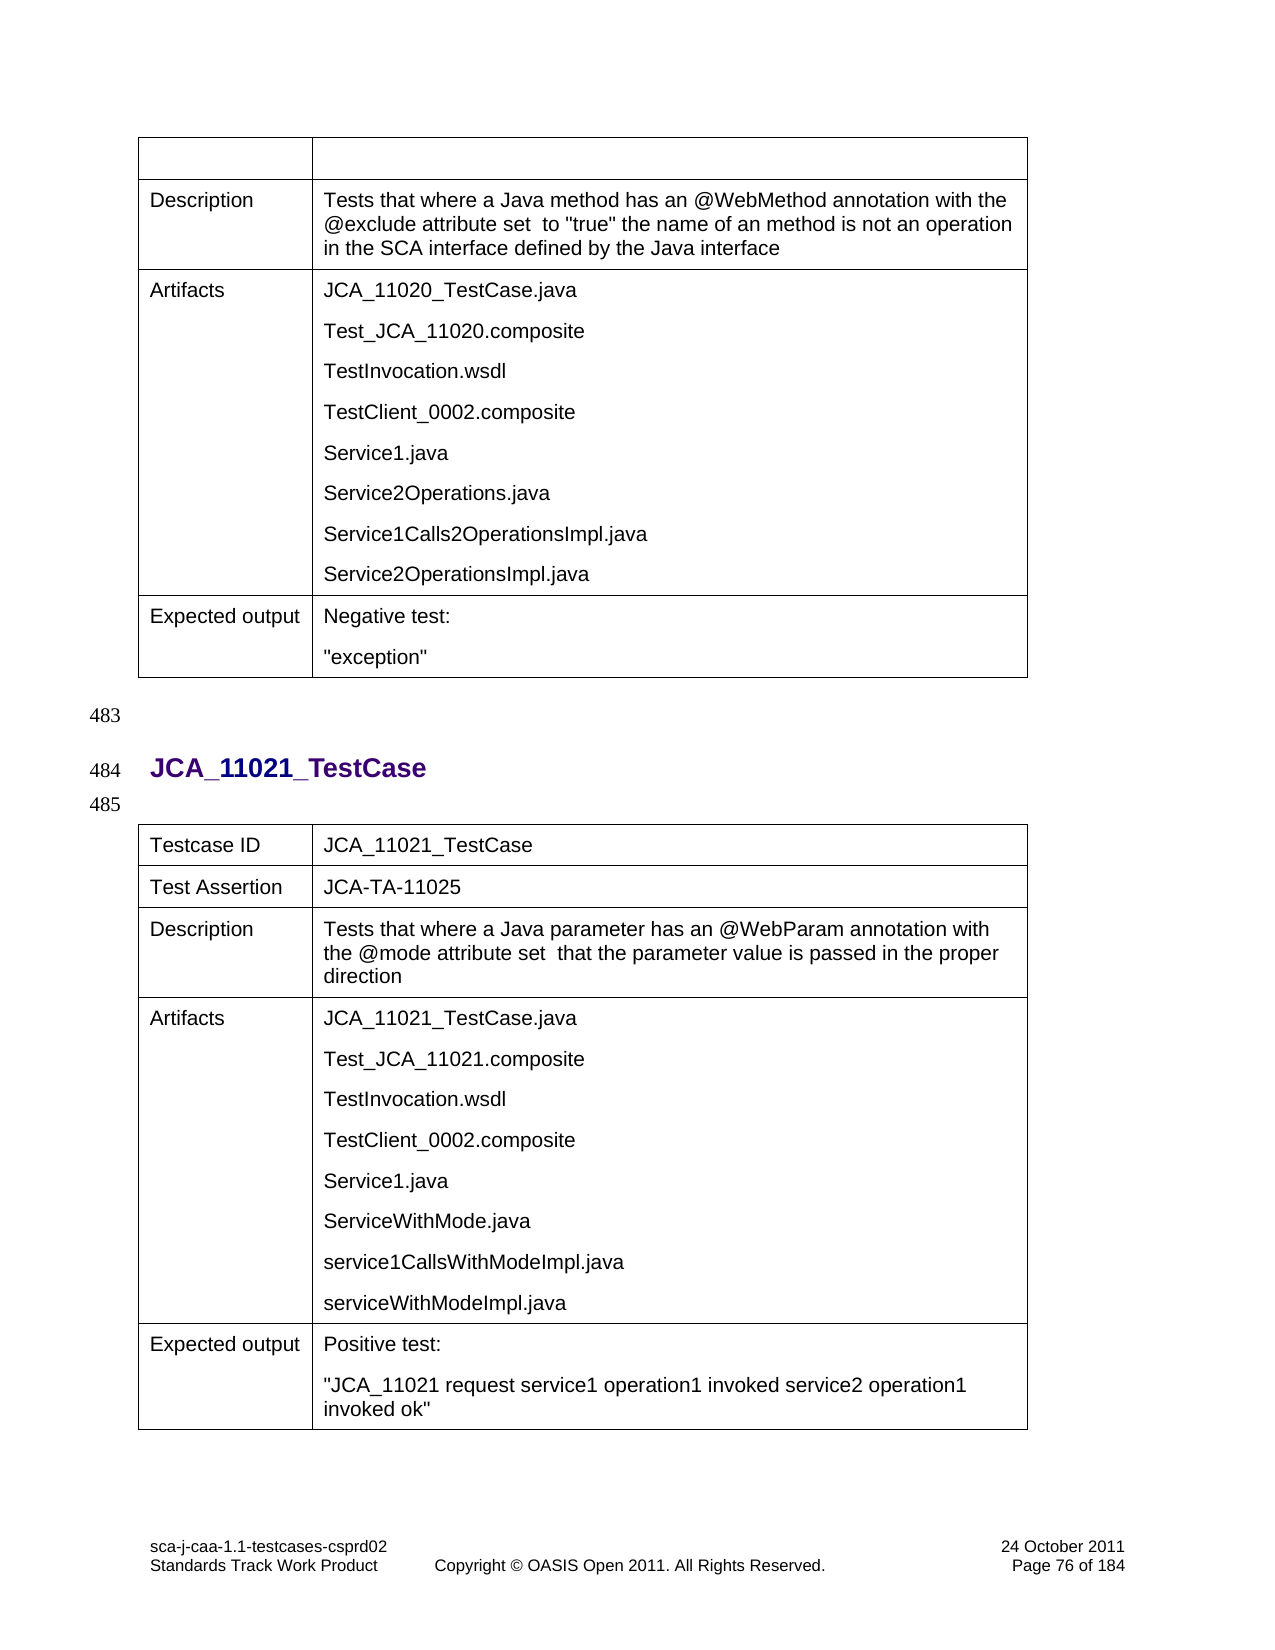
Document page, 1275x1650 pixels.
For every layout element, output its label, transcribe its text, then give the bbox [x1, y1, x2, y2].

table_header Testcase ID [139, 825, 312, 865]
table_header JCA_11021_TestCase [313, 825, 1027, 865]
table_cell JCA-TA-11025 [313, 866, 1027, 907]
table_cell Test Assertion [139, 866, 312, 907]
table_cell [313, 138, 1027, 179]
table_cell [139, 138, 312, 179]
subtitle JCA_11021_TestCase [150, 752, 1125, 783]
table_cell Description [139, 908, 312, 997]
table_cell Expected output [139, 596, 312, 677]
table_cell Expected output [139, 1324, 312, 1429]
table_cell JCA_11021_TestCase.java Test_JCA_11021.composite TestInvocation.wsdl TestClient_0002.composite Service1.java ServiceWithMode.java service1CallsWithModeImpl.java serviceWithModeImpl.java [313, 998, 1027, 1323]
table_cell Artifacts [139, 998, 312, 1323]
table_cell Description [139, 180, 312, 268]
table_cell JCA_11020_TestCase.java Test_JCA_11020.composite TestInvocation.wsdl TestClient_0002.composite Service1.java Service2Operations.java Service1Calls2OperationsImpl.java Service2OperationsImpl.java [313, 270, 1027, 594]
table_cell Tests that where a Java method has an @WebMethod annotation with the @exclude attribute set to "true" the name of an method is not an operation in the SCA interface defined by the Java interface [313, 180, 1027, 268]
table_cell Negative test: "exception" [313, 596, 1027, 677]
table_cell Positive test: "JCA_11021 request service1 operation1 invoked service2 operation1 invoked ok" [313, 1324, 1027, 1429]
table_cell Tests that where a Java parameter has an @WebParam annotation with the @mode attribute set that the parameter value is passed in the proper direction [313, 908, 1027, 997]
table_cell Artifacts [139, 270, 312, 594]
